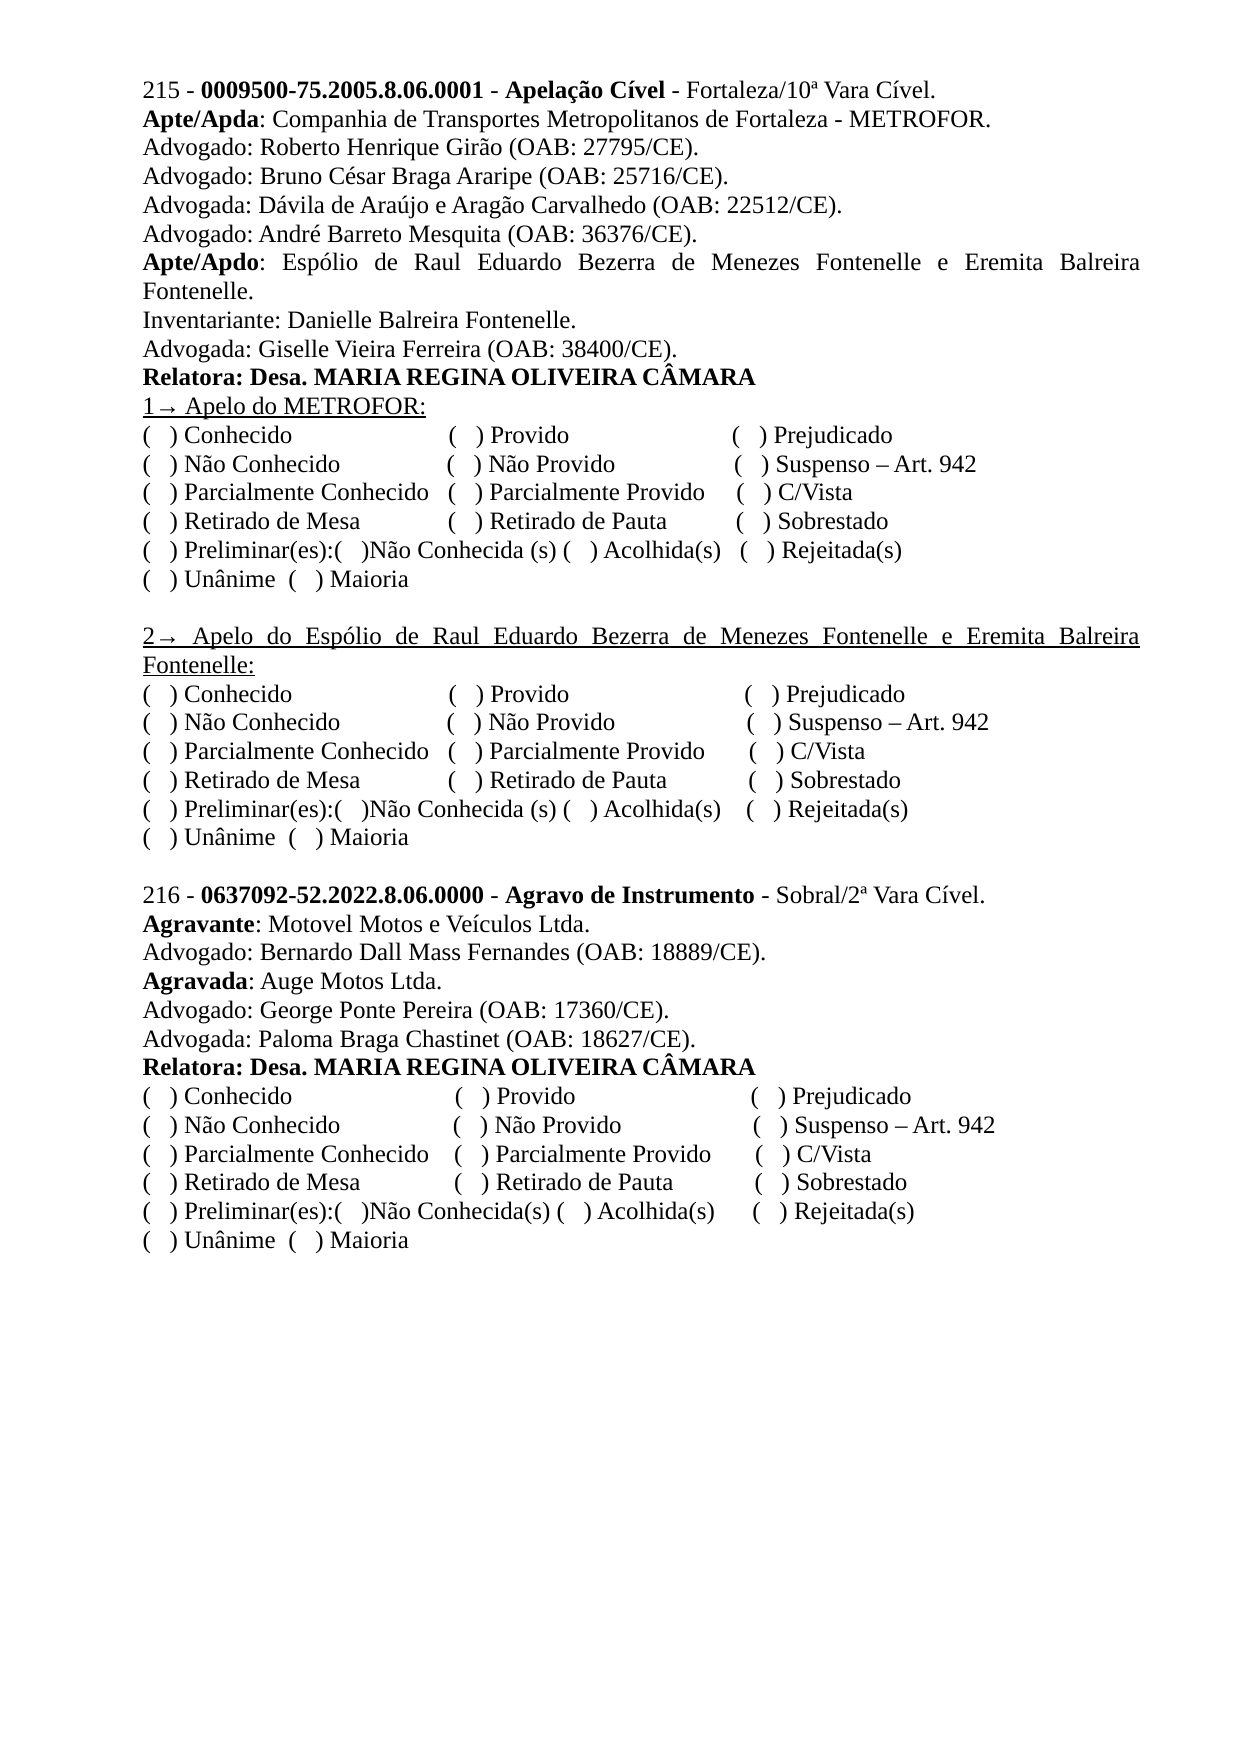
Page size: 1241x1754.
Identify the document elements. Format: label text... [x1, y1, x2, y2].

text ( ) Preliminar(es):( )Não Conhecida(s) ( ) Acolhida(s) ( ) Rejeitada(s) [142, 1196, 1158, 1225]
text ( ) Parcialmente Conhecido ( ) Parcialmente Provido ( ) C/Vista [142, 736, 1158, 765]
text Advogada: Giselle Vieira Ferreira (OAB: 38400/CE). [142, 334, 1141, 362]
text Inventariante: Danielle Balreira Fontenelle. [142, 305, 1141, 334]
text 215 - 0009500-75.2005.8.06.0001 - Apelação Cível - Fortaleza/10ª Vara Cível. [142, 75, 1141, 104]
text ( ) Parcialmente Conhecido ( ) Parcialmente Provido ( ) C/Vista [142, 1139, 1158, 1167]
text Relatora: Desa. MARIA REGINA OLIVEIRA CÂMARA [142, 1052, 1141, 1081]
text Agravante: Motovel Motos e Veículos Ltda. [142, 909, 1141, 937]
text ( ) Preliminar(es):( )Não Conhecida (s) ( ) Acolhida(s) ( ) Rejeitada(s) [142, 535, 1158, 564]
text Advogada: Dávila de Araújo e Aragão Carvalhedo (OAB: 22512/CE). [142, 190, 1141, 219]
text Relatora: Desa. MARIA REGINA OLIVEIRA CÂMARA [142, 362, 1141, 391]
text ( ) Não Conhecido ( ) Não Provido ( ) Suspenso – Art. 942 [142, 707, 1158, 736]
text 216 - 0637092-52.2022.8.06.0000 - Agravo de Instrumento - Sobral/2ª Vara Cível. [142, 880, 1141, 909]
text ( ) Preliminar(es):( )Não Conhecida (s) ( ) Acolhida(s) ( ) Rejeitada(s) [142, 794, 1158, 822]
text ( ) Não Conhecido ( ) Não Provido ( ) Suspenso – Art. 942 [142, 449, 1158, 477]
text Agravada: Auge Motos Ltda. [142, 966, 1141, 995]
text ( ) Unânime ( ) Maioria [142, 1225, 1158, 1254]
text 2→ Apelo do Espólio de Raul Eduardo Bezerra de Menezes Fontenelle e Eremita Balreira Fontenelle: [142, 621, 1141, 679]
text Advogada: Paloma Braga Chastinet (OAB: 18627/CE). [142, 1024, 1141, 1052]
text Apte/Apda: Companhia de Transportes Metropolitanos de Fortaleza - METROFOR. [142, 104, 1141, 132]
text ( ) Unânime ( ) Maioria [142, 564, 1158, 592]
text Advogado: André Barreto Mesquita (OAB: 36376/CE). [142, 219, 1141, 247]
text ( ) Retirado de Mesa ( ) Retirado de Pauta ( ) Sobrestado [142, 1167, 1158, 1196]
text ( ) Não Conhecido ( ) Não Provido ( ) Suspenso – Art. 942 [142, 1110, 1158, 1139]
text Advogado: Bruno César Braga Araripe (OAB: 25716/CE). [142, 161, 1141, 190]
text ( ) Parcialmente Conhecido ( ) Parcialmente Provido ( ) C/Vista [142, 477, 1158, 506]
text ( ) Retirado de Mesa ( ) Retirado de Pauta ( ) Sobrestado [142, 506, 1158, 535]
text Advogado: Bernardo Dall Mass Fernandes (OAB: 18889/CE). [142, 937, 1141, 966]
text ( ) Retirado de Mesa ( ) Retirado de Pauta ( ) Sobrestado [142, 765, 1158, 794]
text ( ) Conhecido ( ) Provido ( ) Prejudicado [142, 420, 1141, 449]
text 1→ Apelo do METROFOR: [142, 391, 1141, 420]
text ( ) Unânime ( ) Maioria [142, 822, 1158, 851]
text Advogado: George Ponte Pereira (OAB: 17360/CE). [142, 995, 1141, 1024]
text ( ) Conhecido ( ) Provido ( ) Prejudicado [142, 679, 1141, 707]
text Apte/Apdo: Espólio de Raul Eduardo Bezerra de Menezes Fontenelle e Eremita Balreira Fontenelle. [142, 247, 1141, 305]
text Advogado: Roberto Henrique Girão (OAB: 27795/CE). [142, 132, 1141, 161]
text ( ) Conhecido ( ) Provido ( ) Prejudicado [142, 1081, 1141, 1110]
